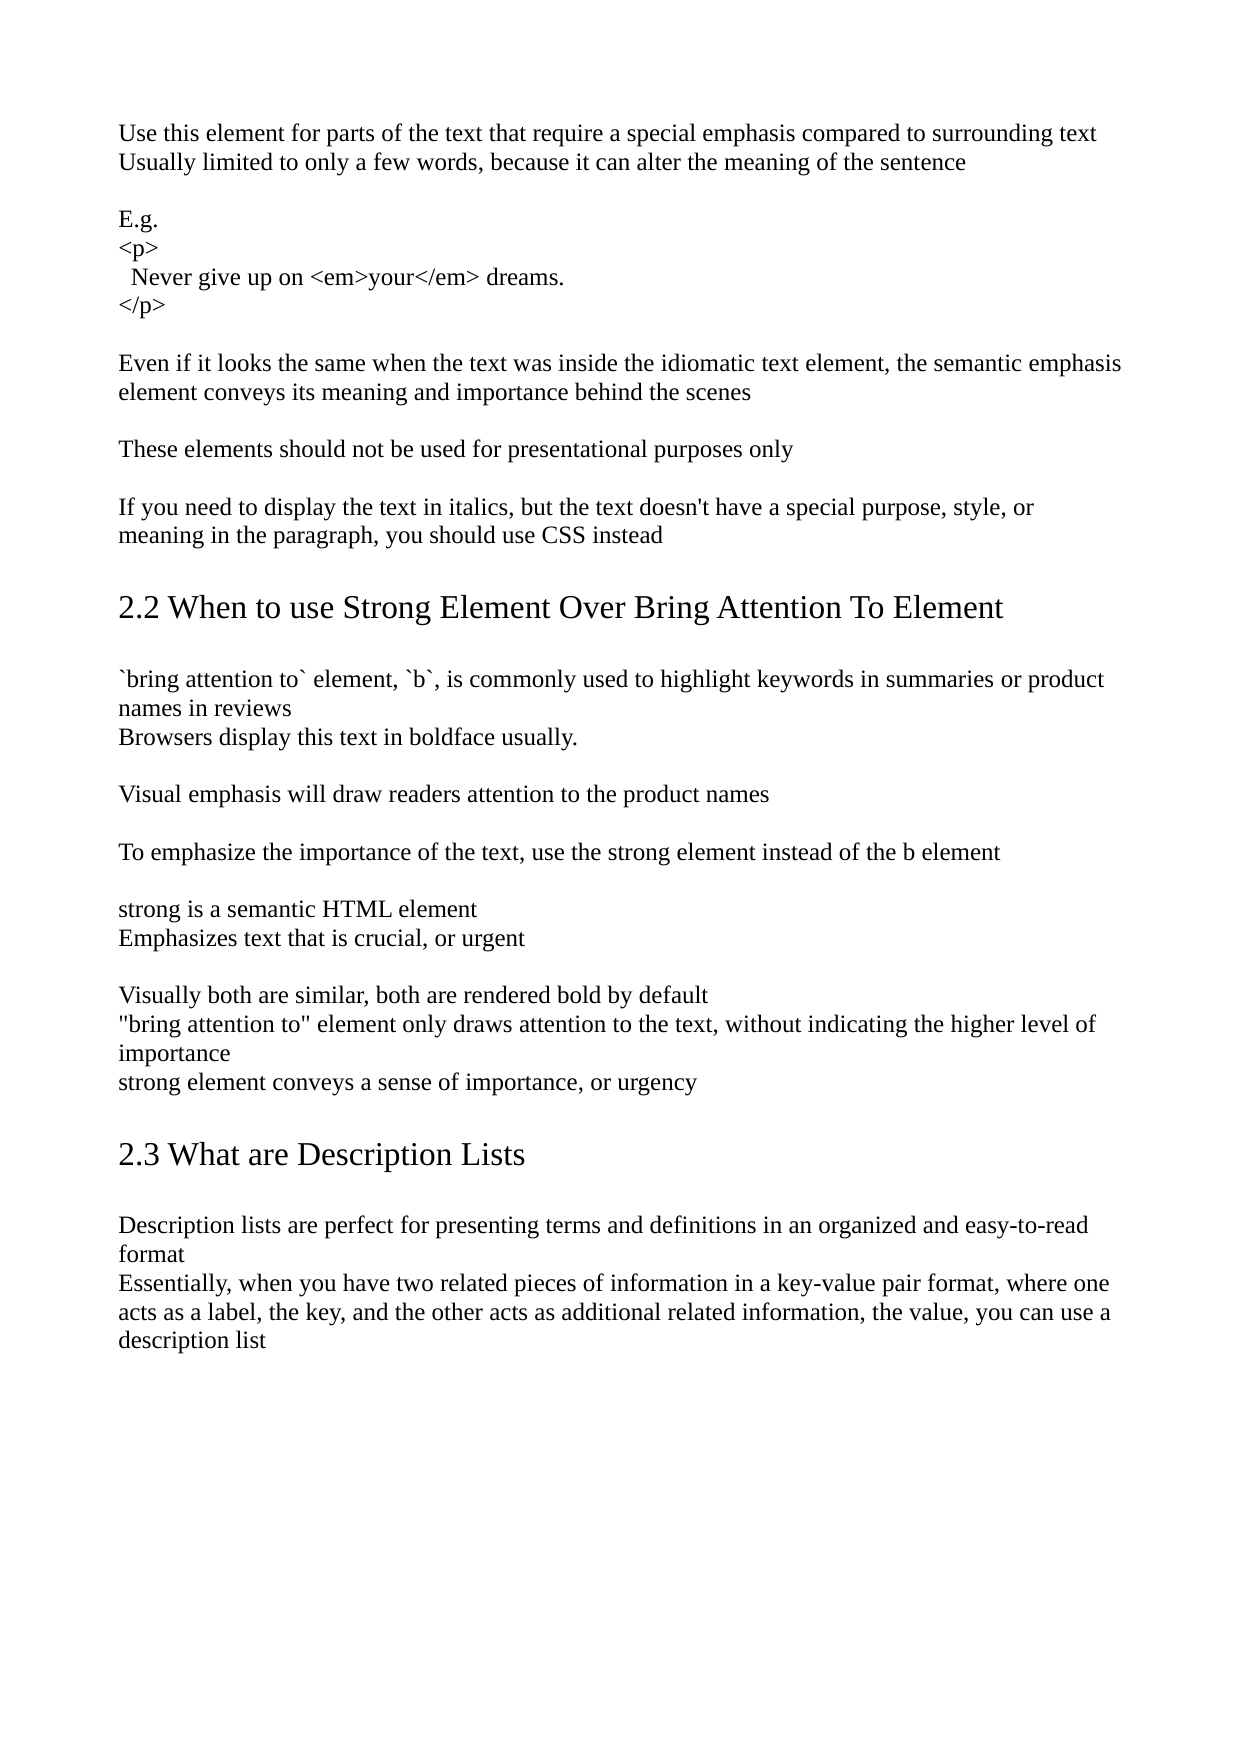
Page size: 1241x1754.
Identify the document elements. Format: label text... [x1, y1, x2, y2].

text strong element conveys a sense of importance, or urgency [118, 1067, 1122, 1096]
text Never give up on <em>your</em> dreams. [118, 262, 1122, 291]
text Use this element for parts of the text that require a special emphasis compared to surrounding text [118, 118, 1122, 147]
text strong is a semantic HTML element [118, 894, 1122, 923]
text E.g. [118, 204, 1122, 233]
text Even if it looks the same when the text was inside the idiomatic text element, the semantic emphasis element conveys its meaning and importance behind the scenes [118, 348, 1122, 406]
text </p> [118, 291, 1122, 319]
text 2.2 When to use Strong Element Over Bring Attention To Element [118, 588, 1122, 626]
text Essentially, when you have two related pieces of information in a key-value pair format, where one acts as a label, the key, and the other acts as additional related information, the value, you can use a description list [118, 1268, 1122, 1354]
text "bring attention to" element only draws attention to the text, without indicating the higher level of importance [118, 1009, 1122, 1067]
text Description lists are perfect for presenting terms and definitions in an organized and easy-to-read format [118, 1211, 1122, 1268]
text Visually both are similar, both are rendered bold by default [118, 981, 1122, 1009]
text If you need to display the text in italics, but the text doesn't have a special purpose, style, or meaning in the paragraph, you should use CSS instead [118, 492, 1122, 549]
text Browsers display this text in boldface usually. [118, 722, 1122, 751]
text <p> [118, 233, 1122, 262]
text To emphasize the importance of the text, use the strong element instead of the b element [118, 837, 1122, 866]
text These elements should not be used for presentational purposes only [118, 434, 1122, 463]
text Visual emphasis will draw readers attention to the product names [118, 779, 1122, 808]
text `bring attention to` element, `b`, is commonly used to highlight keywords in summaries or product names in reviews [118, 664, 1122, 722]
text Emphasizes text that is crucial, or urgent [118, 923, 1122, 952]
text 2.3 What are Description Lists [118, 1134, 1122, 1172]
text Usually limited to only a few words, because it can alter the meaning of the sentence [118, 147, 1122, 176]
